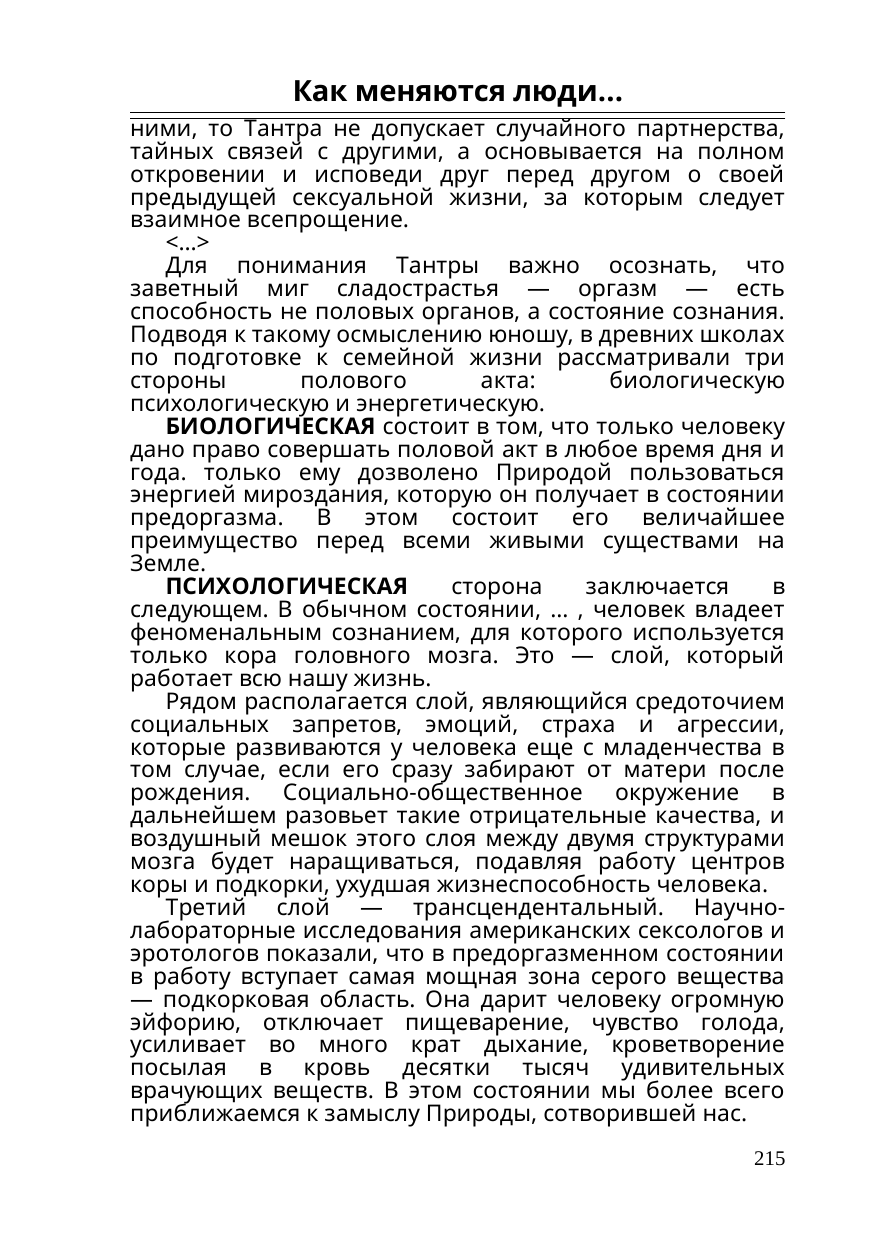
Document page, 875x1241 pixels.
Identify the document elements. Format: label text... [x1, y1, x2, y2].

text <...> [130, 232, 785, 255]
text Рядом располагается слой, являющийся средоточием социальных запретов, эмоций, страха и агрессии, которые развиваются у человека еще с младенчества в том случае, если его сразу забирают от матери после рождения. Социально-общественное окружение в дальнейшем разовьет такие отрицательные качества, и воздушный мешок этого слоя между двумя структурами мозга будет наращиваться, подавляя работу центров коры и подкорки, ухудшая жизнеспособность человека. [130, 691, 785, 897]
text ПСИХОЛОГИЧЕСКАЯ сторона заключается в следующем. В обычном состоянии, ... , человек владеет феноменальным сознанием, для которого используется только кора головного мозга. Это — слой, который работает всю нашу жизнь. [130, 576, 785, 691]
text БИОЛОГИЧЕСКАЯ состоит в том, что только человеку дано право совершать половой акт в любое время дня и года. только ему дозволено Природой пользоваться энергией мироздания, которую он получает в состоянии предоргазма. В этом состоит его величайшее преимущество перед всеми живыми существами на Земле. [130, 416, 785, 576]
text ними, то Тантра не допускает случайного партнерства, тайных связей с другими, а основывается на полном откровении и исповеди друг перед другом о своей предыдущей сексуальной жизни, за которым следует взаимное всепрощение. [130, 119, 785, 232]
text Для понимания Тантры важно осознать, что заветный миг сладострастья — оргазм — есть способность не половых органов, а состояние сознания. Подводя к такому осмыслению юношу, в древних школах по подготовке к семейной жизни рассматривали три стороны полового акта: биологическую психологическую и энергетическую. [130, 255, 785, 416]
text Третий слой — трансцендентальный. Научно-лабораторные исследования американских сексологов и эротологов показали, что в предоргазменном состоянии в работу вступает самая мощная зона серого вещества — подкорковая область. Она дарит человеку огромную эйфорию, отключает пищеварение, чувство голода, усиливает во много крат дыхание, кроветворение посылая в кровь десятки тысяч удивительных врачующих веществ. В этом состоянии мы более всего приближаемся к замыслу Природы, сотворившей нас. [130, 897, 785, 1126]
